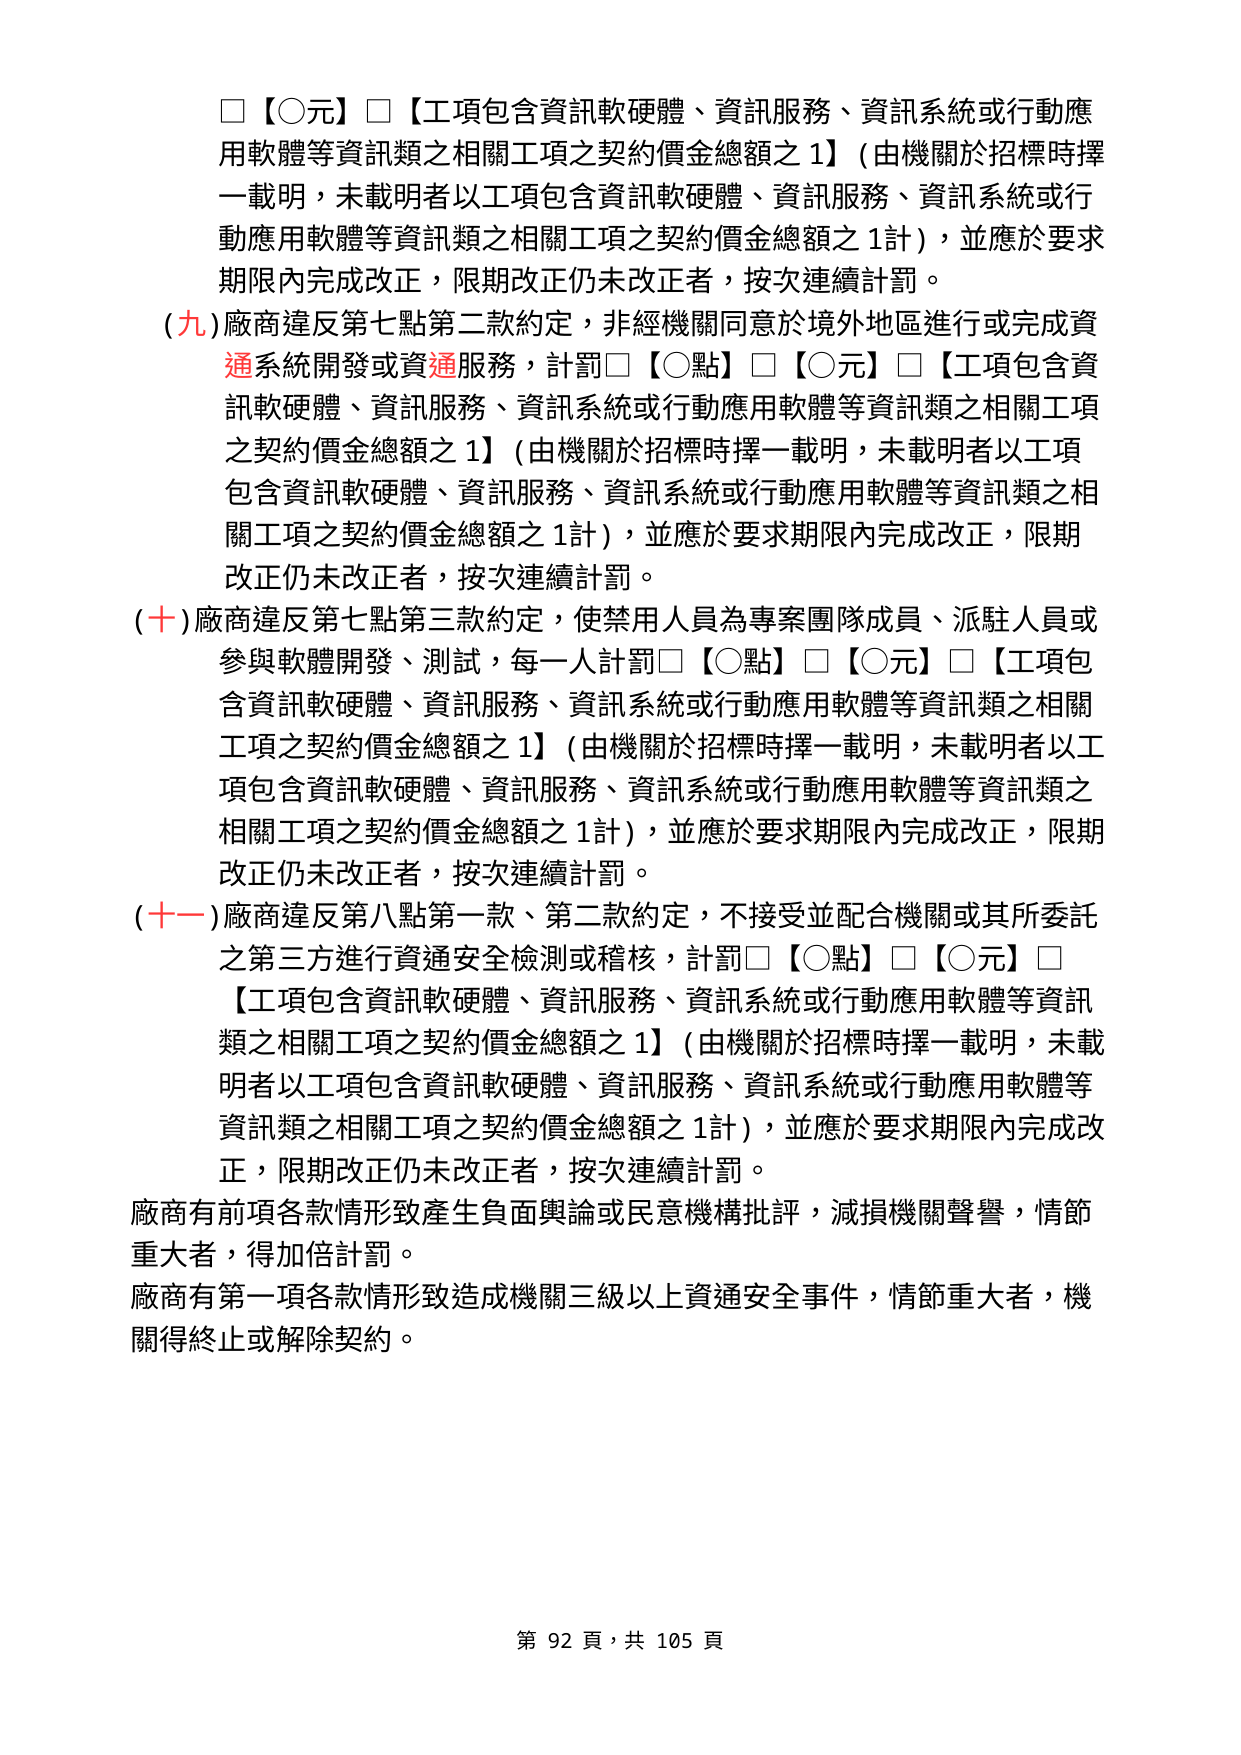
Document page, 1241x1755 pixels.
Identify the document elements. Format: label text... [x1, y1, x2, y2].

text 廠商有前項各款情形致產生負面輿論或民意機構批評，減損機關聲譽，情節重大者，得加倍計罰。 [130, 1189, 1110, 1274]
text (十)廠商違反第七點第三款約定，使禁用人員為專案團隊成員、派駐人員或參與軟體開發、測試，每一人計罰□【○點】□【○元】□【工項包含資訊軟硬體、資訊服務、資訊系統或行動應用軟體等資訊類之相關工項之契約價金總額之1】(由機關於招標時擇一載明，未載明者以工項包含資訊軟硬體、資訊服務、資訊系統或行動應用軟體等資訊類之相關工項之契約價金總額之1計)，並應於要求期限內完成改正，限期改正仍未改正者，按次連續計罰。 [130, 597, 1110, 893]
text 廠商有第一項各款情形致造成機關三級以上資通安全事件，情節重大者，機關得終止或解除契約。 [130, 1274, 1110, 1358]
text (十一)廠商違反第八點第一款、第二款約定，不接受並配合機關或其所委託之第三方進行資通安全檢測或稽核，計罰□【○點】□【○元】□【工項包含資訊軟硬體、資訊服務、資訊系統或行動應用軟體等資訊類之相關工項之契約價金總額之1】(由機關於招標時擇一載明，未載明者以工項包含資訊軟硬體、資訊服務、資訊系統或行動應用軟體等資訊類之相關工項之契約價金總額之1計)，並應於要求期限內完成改正，限期改正仍未改正者，按次連續計罰。 [130, 893, 1110, 1189]
text (九)廠商違反第七點第二款約定，非經機關同意於境外地區進行或完成資通系統開發或資通服務，計罰□【○點】□【○元】□【工項包含資訊軟硬體、資訊服務、資訊系統或行動應用軟體等資訊類之相關工項之契約價金總額之1】(由機關於招標時擇一載明，未載明者以工項包含資訊軟硬體、資訊服務、資訊系統或行動應用軟體等資訊類之相關工項之契約價金總額之1計)，並應於要求期限內完成改正，限期改正仍未改正者，按次連續計罰。 [159, 300, 1110, 597]
text □【○元】□【工項包含資訊軟硬體、資訊服務、資訊系統或行動應用軟體等資訊類之相關工項之契約價金總額之1】(由機關於招標時擇一載明，未載明者以工項包含資訊軟硬體、資訊服務、資訊系統或行動應用軟體等資訊類之相關工項之契約價金總額之1計)，並應於要求期限內完成改正，限期改正仍未改正者，按次連續計罰。 [159, 89, 1110, 300]
